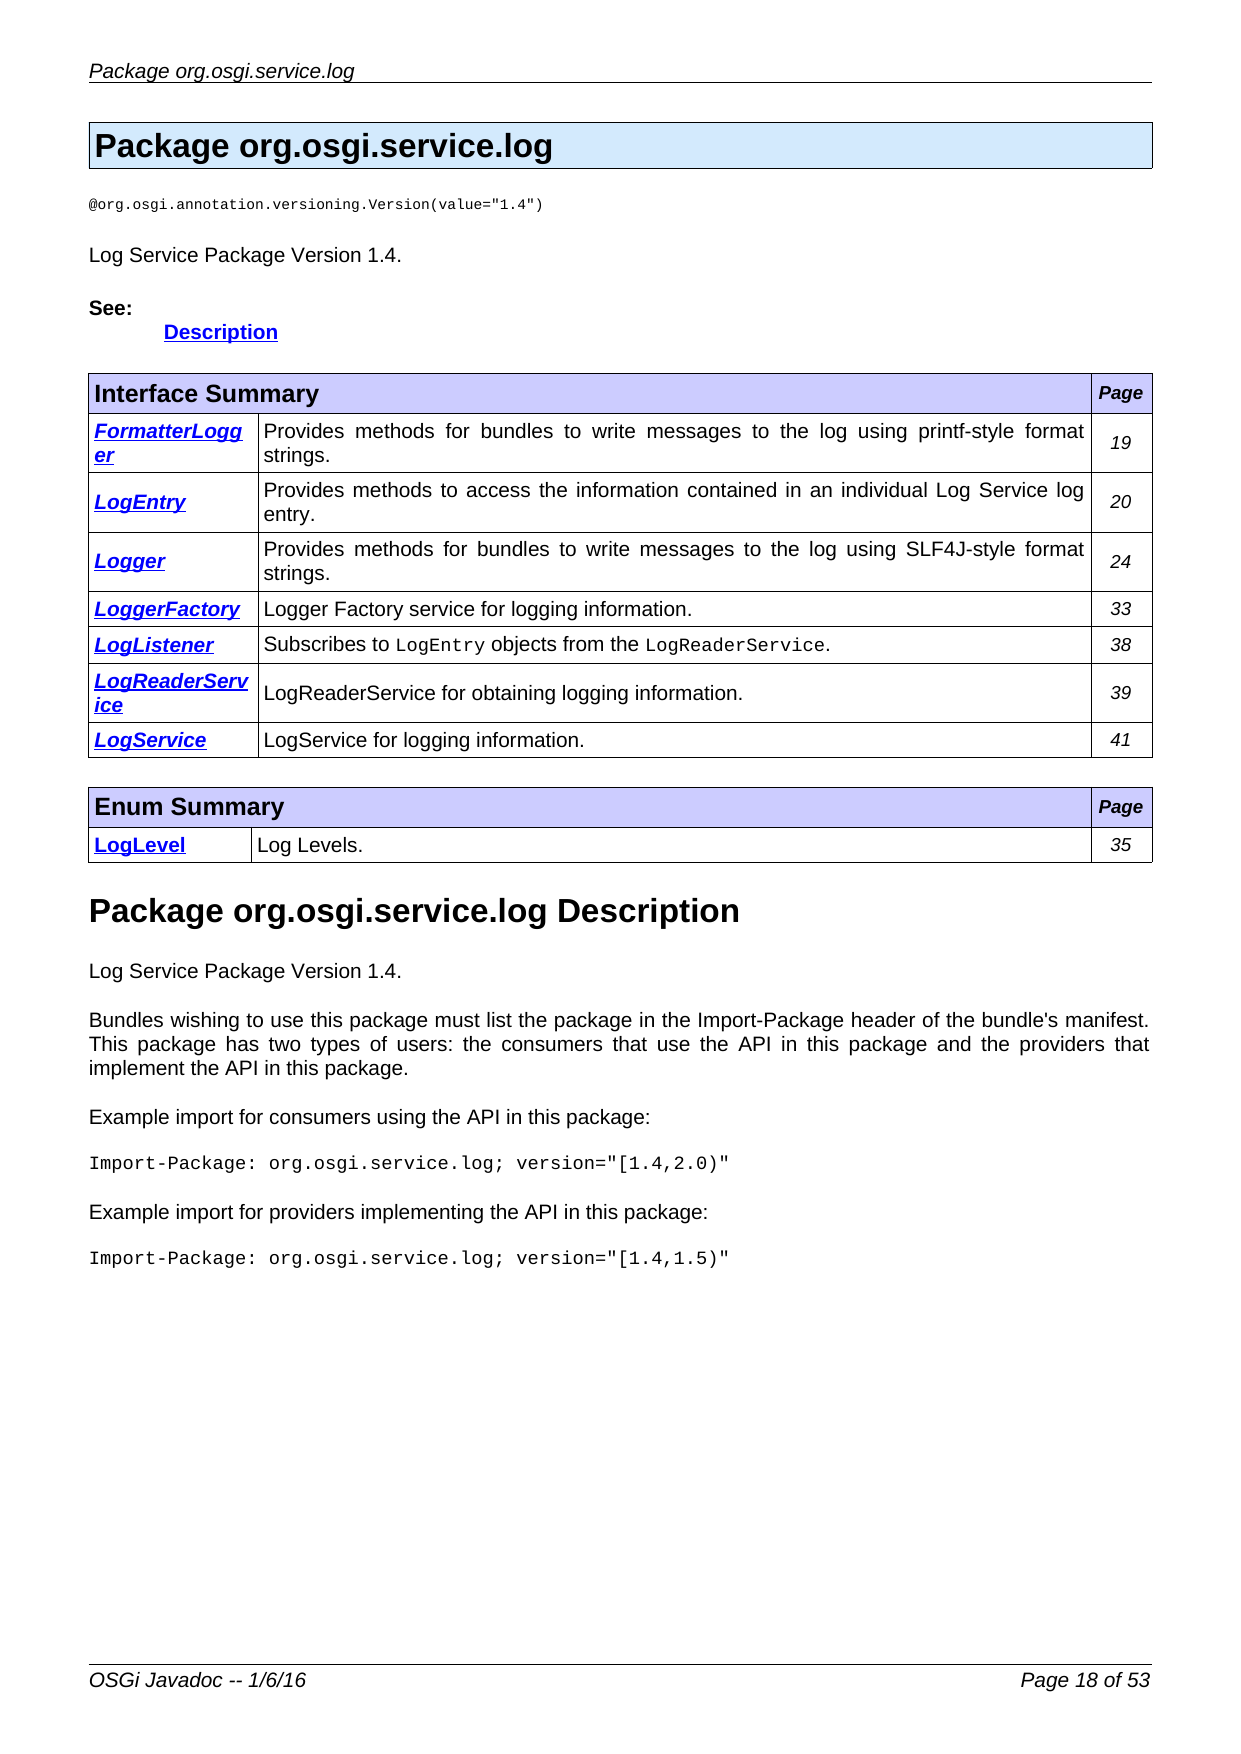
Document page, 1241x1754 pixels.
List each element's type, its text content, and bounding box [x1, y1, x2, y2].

text Package org.osgi.service.log Description [88, 891, 1152, 930]
table_header Enum Summary [89, 788, 1091, 827]
text Log Service Package Version 1.4. [88, 243, 1152, 267]
table_cell Log Levels. [252, 828, 1091, 862]
text See: [88, 296, 1152, 320]
table_cell Provides methods for bundles to write messages to the log using SLF4J-style format strings. [259, 533, 1091, 591]
table_cell Provides methods for bundles to write messages to the log using printf-style format strings. [259, 414, 1091, 472]
table_header Page [1092, 788, 1152, 827]
table_cell LogService [89, 723, 258, 757]
table_header Page [1092, 374, 1152, 413]
text Bundles wishing to use this package must list the package in the Import-Package header of the bundle's manifest. This package has two types of users: the consumers that use the API in this package and the providers that implement the API in this package. [88, 1008, 1152, 1080]
table_header Interface Summary [89, 374, 1091, 413]
table_cell Subscribes to LogEntry objects from the LogReaderService. [259, 627, 1091, 663]
table_cell 39 [1092, 723, 1152, 757]
text Log Service Package Version 1.4. [88, 959, 1152, 983]
table_cell Logger [89, 533, 258, 591]
table_cell Provides methods to access the information contained in an individual Log Service log entry. [259, 473, 1091, 532]
table_cell LogService for logging information. [259, 723, 1091, 757]
table_cell LoggerFactory [89, 592, 258, 626]
text Import-Package: org.osgi.service.log; version="[1.4,2.0)" [88, 1154, 1152, 1175]
table_cell 37 [1092, 664, 1152, 722]
text Example import for consumers using the API in this package: [88, 1105, 1152, 1129]
table_cell LogReaderService for obtaining logging information. [259, 664, 1091, 722]
subtitle Package org.osgi.service.log [90, 123, 1152, 168]
text Description [163, 320, 1152, 344]
table_cell FormatterLogger [89, 414, 258, 472]
table_cell 36 [1092, 627, 1152, 663]
table_cell 34 [1092, 828, 1152, 862]
table_cell 20 [1092, 473, 1152, 532]
table_cell 24 [1092, 533, 1152, 591]
table_cell LogLevel [89, 828, 251, 862]
table_cell 19 [1092, 414, 1152, 472]
table_cell LogEntry [89, 473, 258, 532]
text Import-Package: org.osgi.service.log; version="[1.4,1.5)" [88, 1249, 1152, 1270]
text @org.osgi.annotation.versioning.Version(value="1.4") [88, 197, 1152, 213]
table_cell LogReaderService [89, 664, 258, 722]
table_cell 32 [1092, 592, 1152, 626]
text Example import for providers implementing the API in this package: [88, 1200, 1152, 1224]
table_cell LogListener [89, 627, 258, 663]
table_cell Logger Factory service for logging information. [259, 592, 1091, 626]
